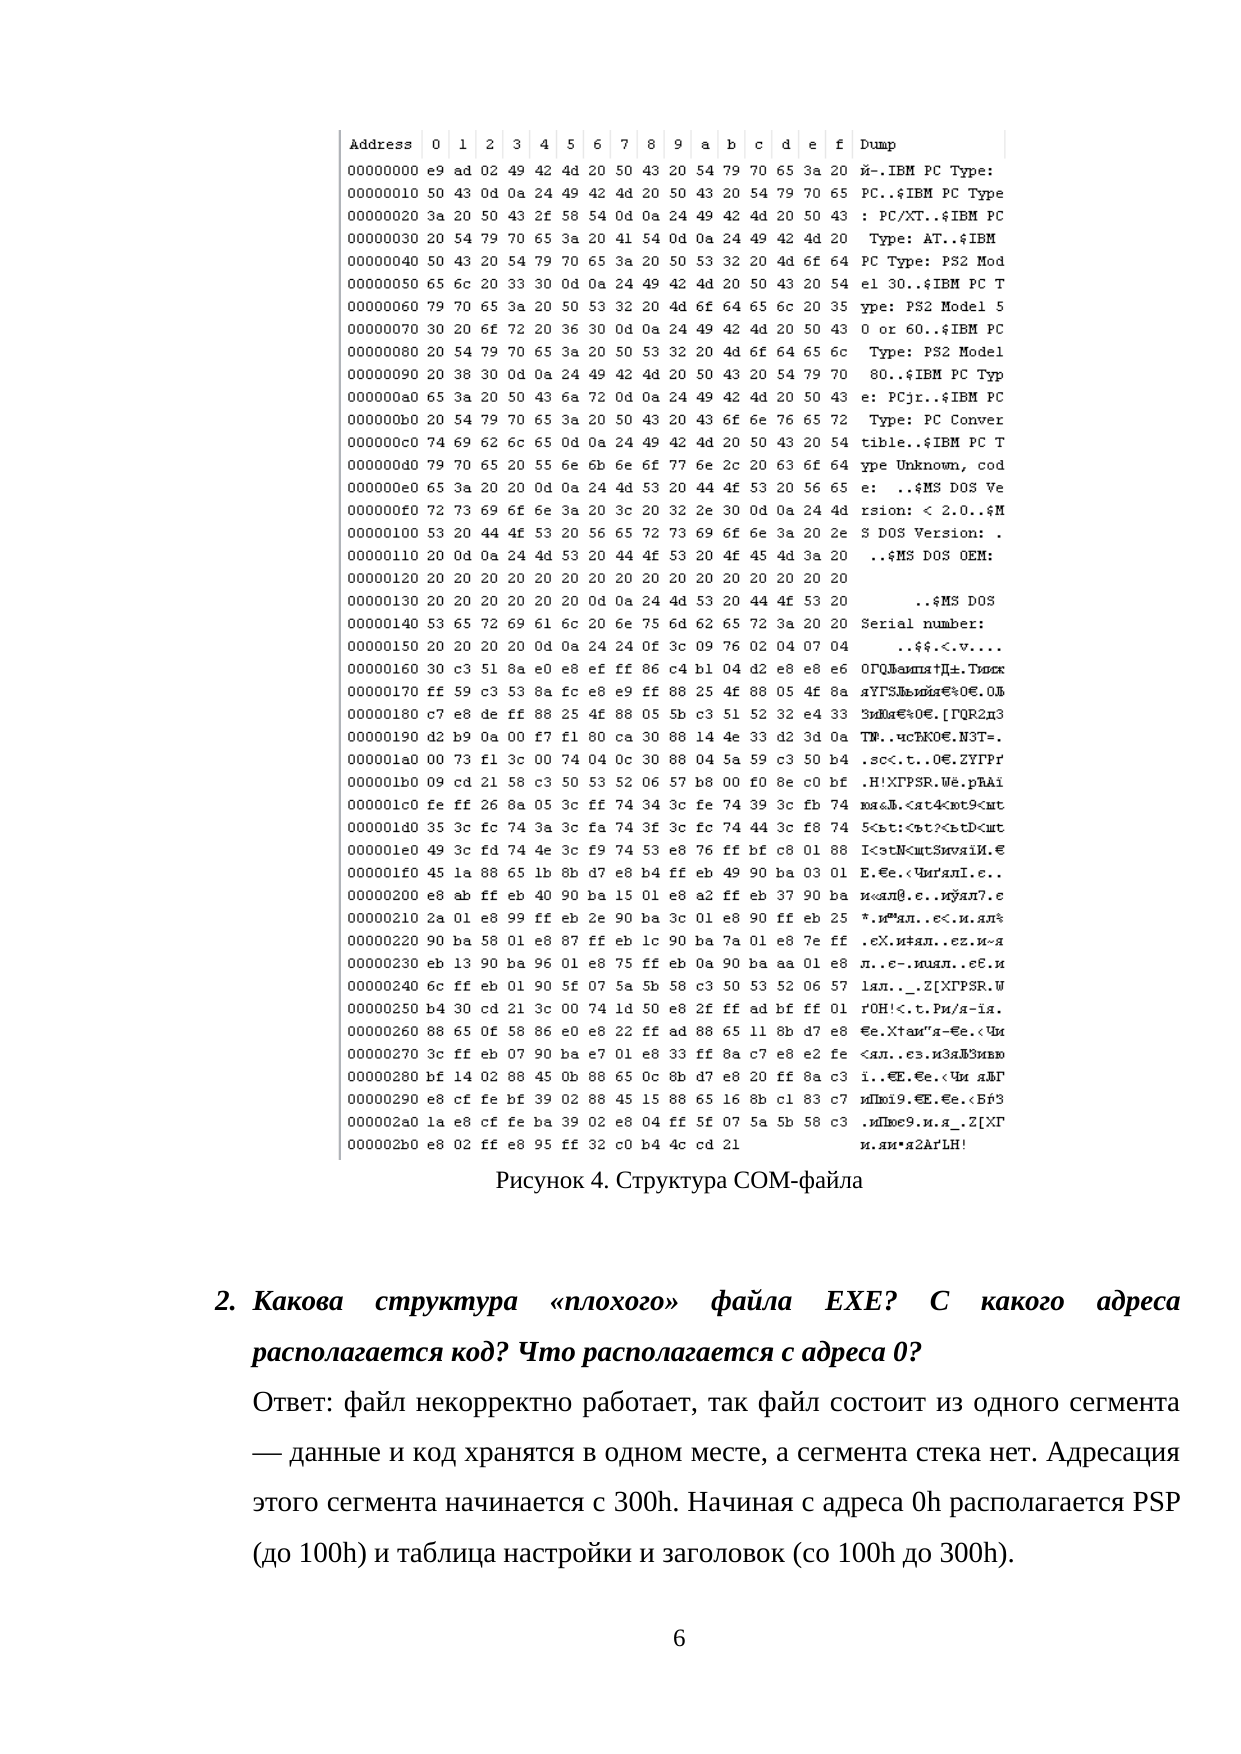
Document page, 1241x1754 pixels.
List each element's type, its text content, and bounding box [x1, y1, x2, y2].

text Рисунок 4. Структура COM-файла [316, 1160, 1042, 1193]
list Какова структура «плохого» файла EXE? С какого адреса располагается код? Что располагается с адреса 0? [215, 1283, 1181, 1367]
list Ответ: файл некорректно работает, так файл состоит из одного сегмента — данные и код хранятся в одном месте, а сегмента стека нет. Адресация этого сегмента начинается с 300h. Начиная с адреса 0h располагается PSP (до 100h) и таблица настройки и заголовок (со 100h до 300h). [215, 1384, 1181, 1568]
picture [337, 130, 1021, 1160]
